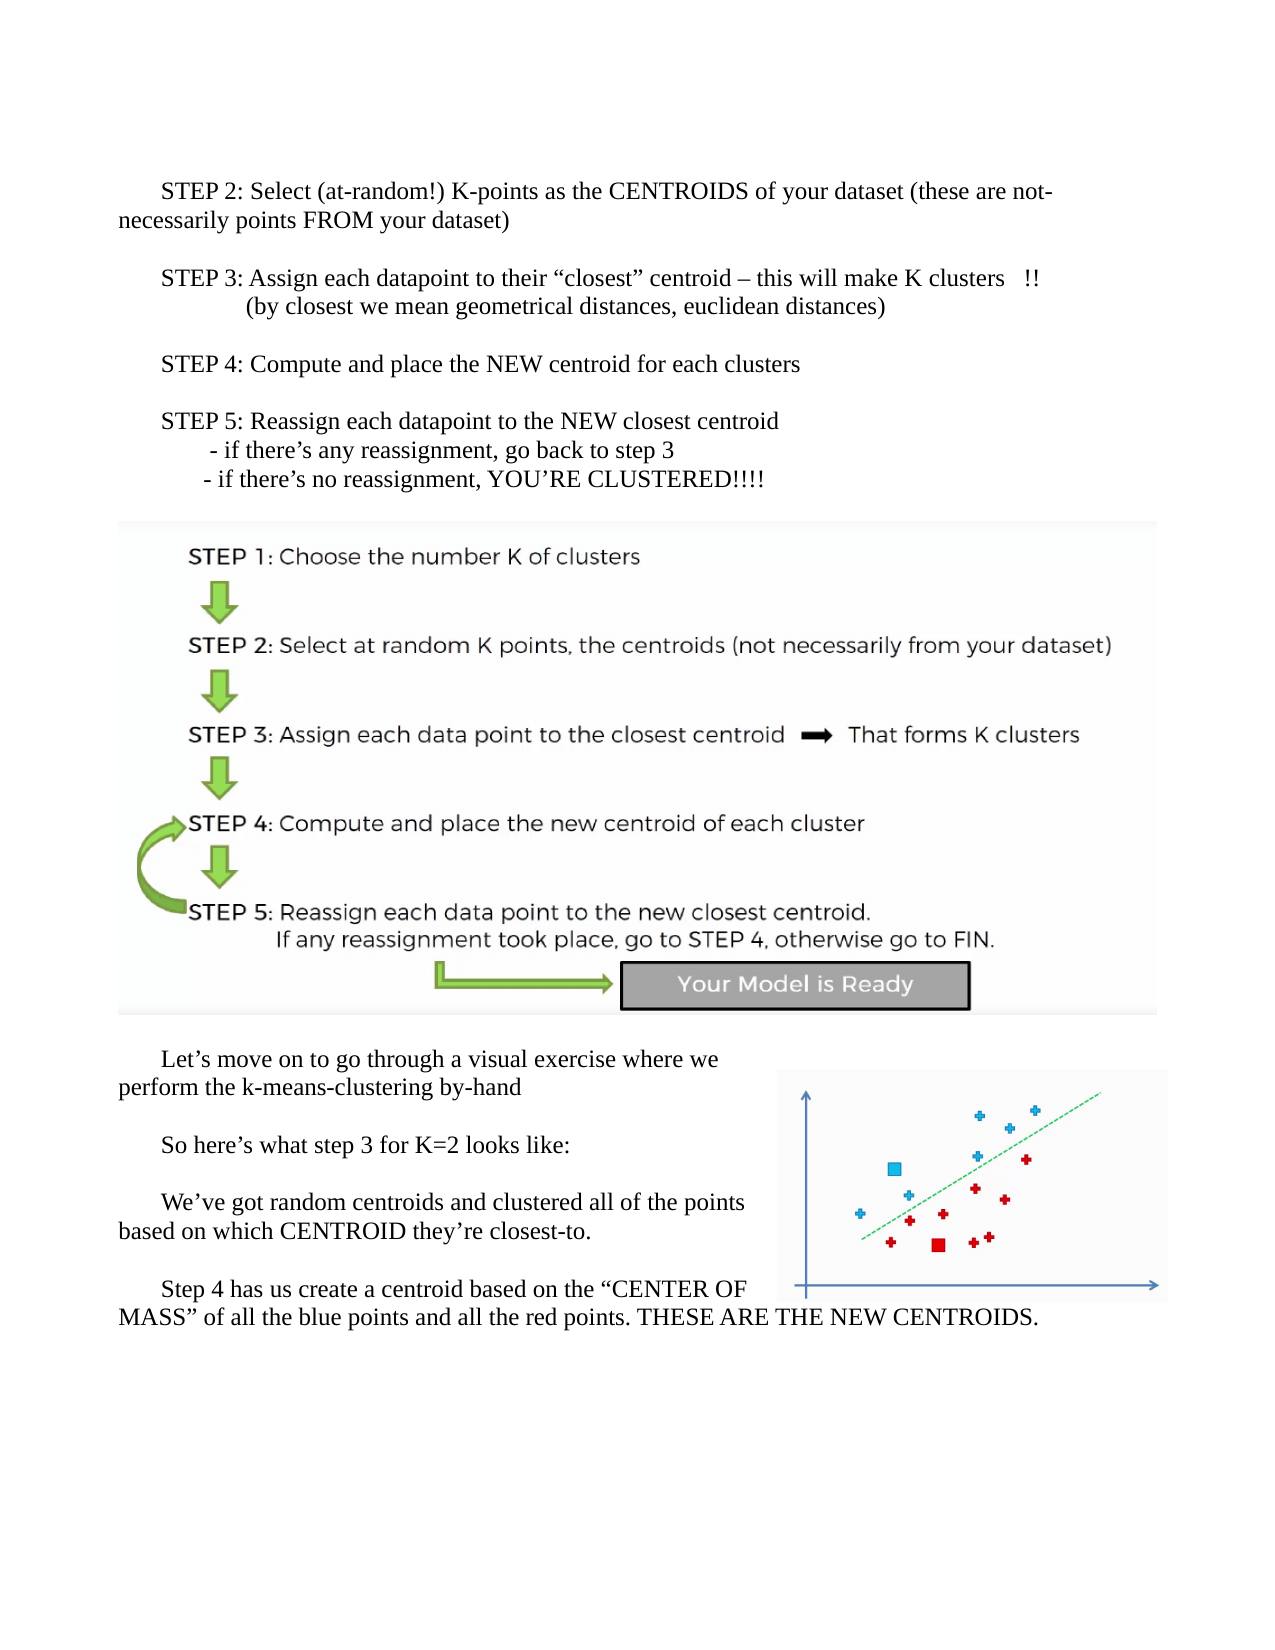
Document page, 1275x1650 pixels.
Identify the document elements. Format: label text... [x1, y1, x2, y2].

text Let’s move on to go through a visual exercise where we perform the k-means-clustering by-hand [118, 1044, 1157, 1101]
picture [776, 1069, 1168, 1303]
text (by closest we mean geometrical distances, euclidean distances) [118, 291, 1157, 320]
text - if there’s no reassignment, YOU’RE CLUSTERED!!!! [118, 464, 1157, 493]
text Step 4 has us create a centroid based on the “CENTER OF MASS” of all the blue points and all the red points. THESE ARE THE NEW CENTROIDS. [118, 1274, 1157, 1331]
text - if there’s any reassignment, go back to step 3 [118, 435, 1157, 464]
text So here’s what step 3 for K=2 looks like: [118, 1130, 776, 1159]
text STEP 3: Assign each datapoint to their “closest” centroid – this will make K clusters !! [118, 263, 1157, 291]
text STEP 4: Compute and place the NEW centroid for each clusters [118, 349, 1157, 378]
text STEP 2: Select (at-random!) K-points as the CENTROIDS of your dataset (these are not-necessarily points FROM your dataset) [118, 176, 1157, 234]
picture [118, 521, 1157, 1015]
text We’ve got random centroids and clustered all of the points based on which CENTROID they’re closest-to. [118, 1187, 776, 1245]
text STEP 5: Reassign each datapoint to the NEW closest centroid [118, 406, 1157, 435]
